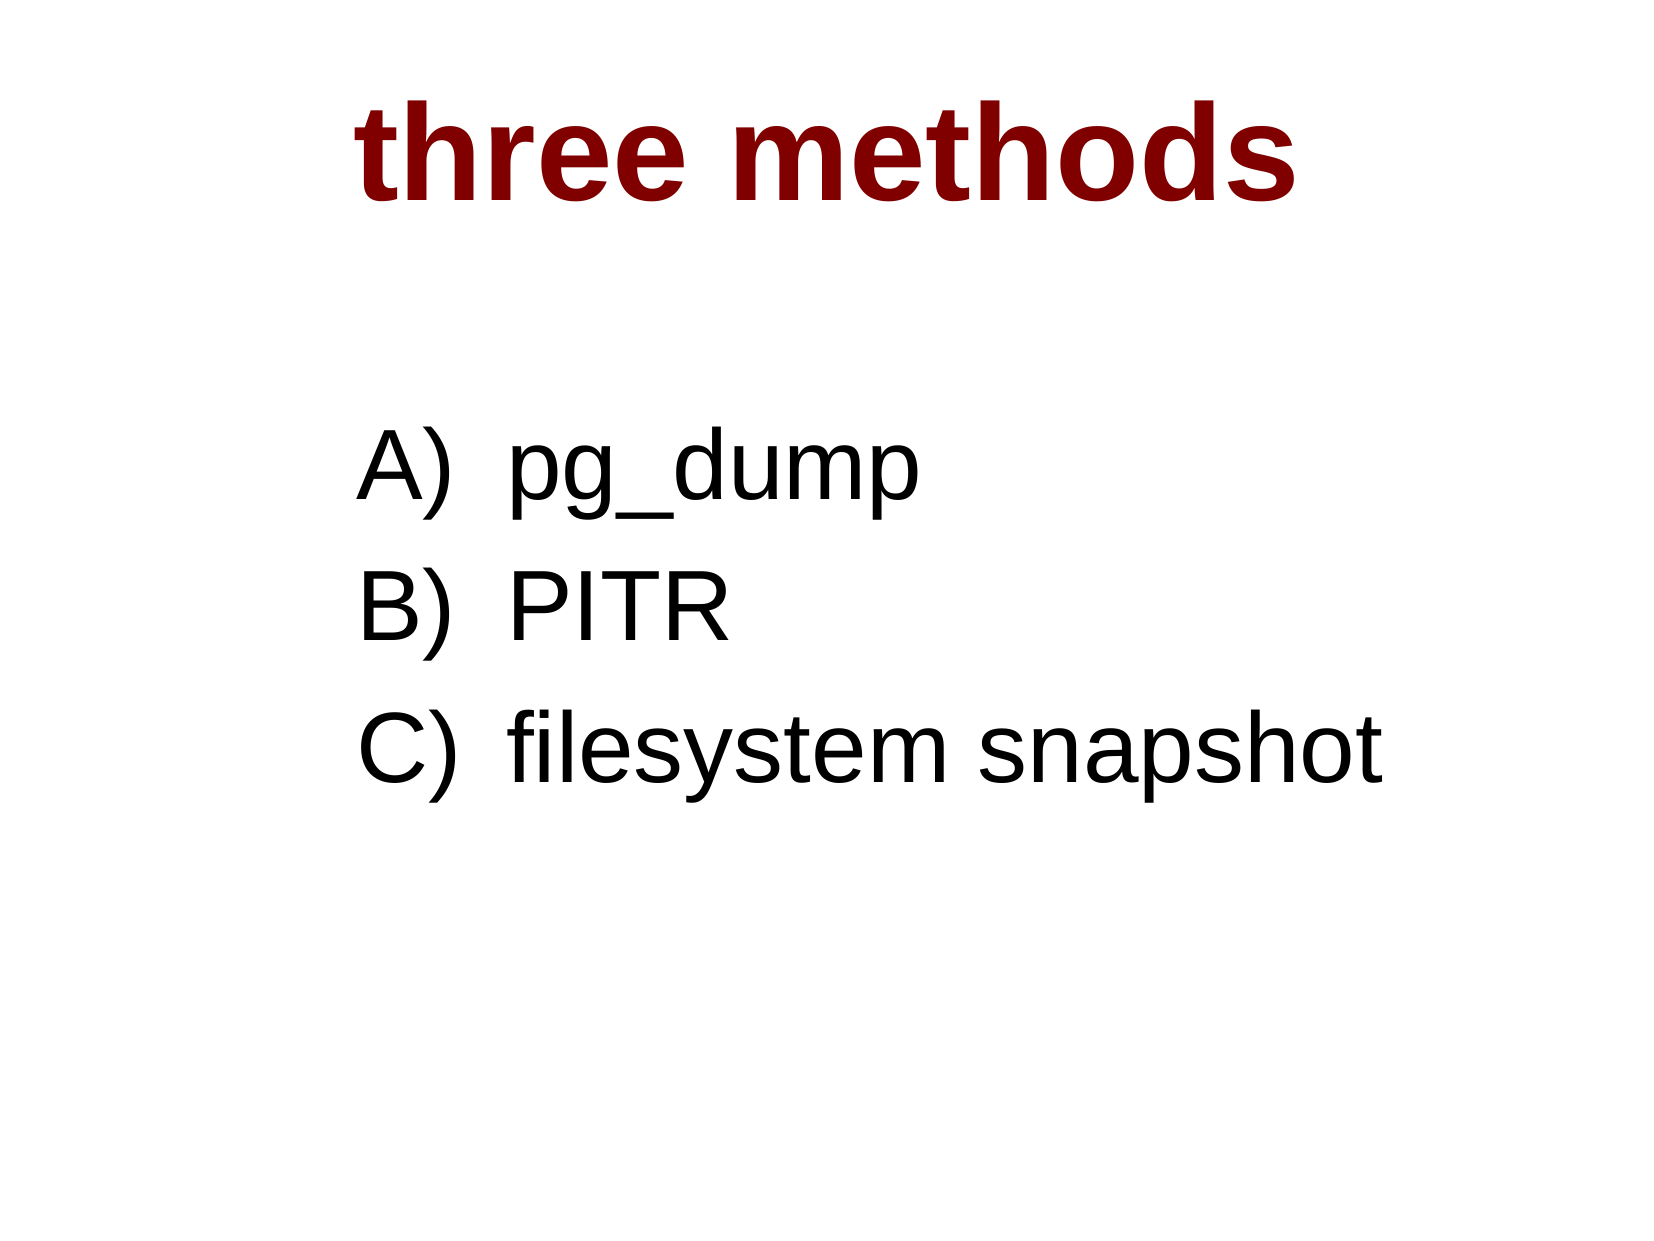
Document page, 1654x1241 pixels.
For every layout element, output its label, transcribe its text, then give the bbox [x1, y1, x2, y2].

list pg_dump PITR filesystem snapshot [338, 409, 1571, 1010]
title three methods [82, 49, 1571, 257]
